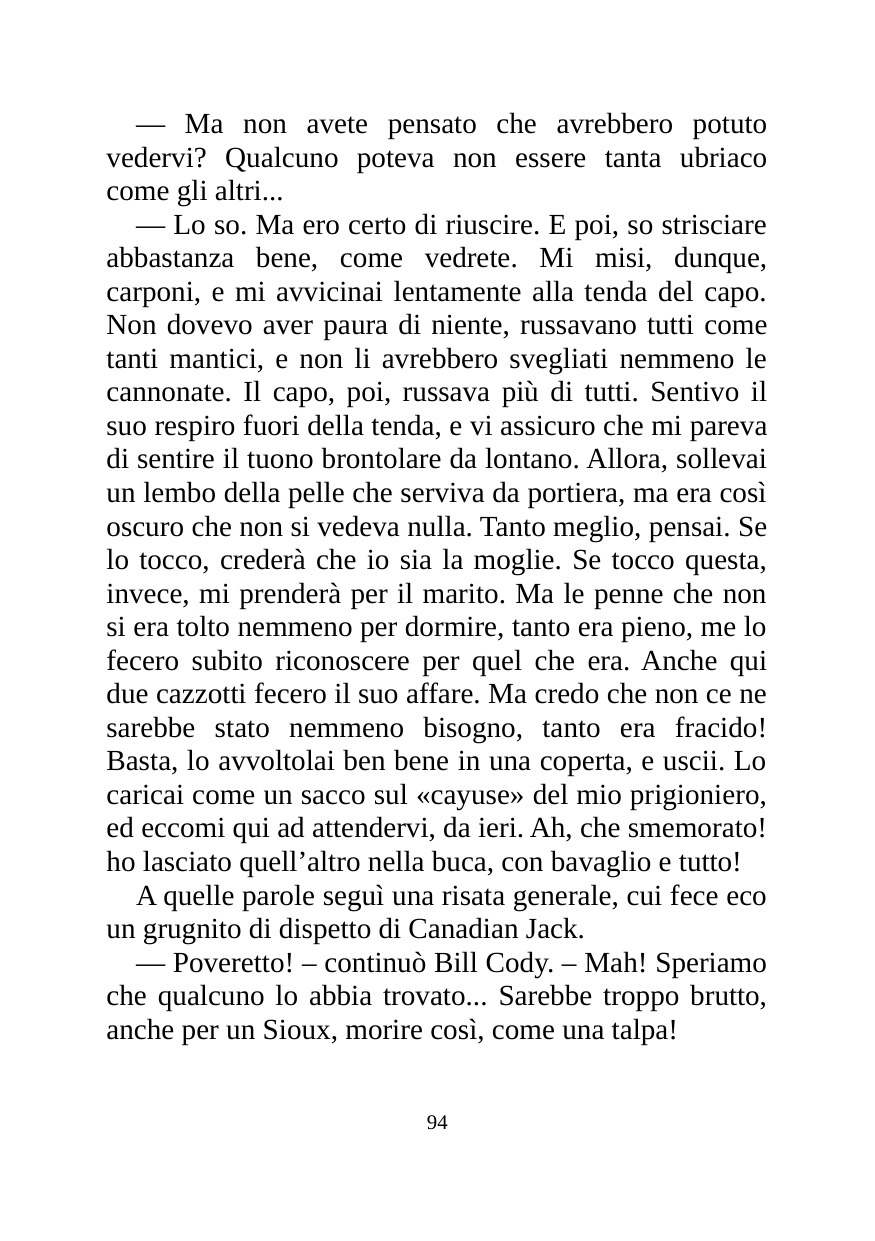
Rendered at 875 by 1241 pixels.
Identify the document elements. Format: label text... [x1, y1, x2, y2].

text — Poveretto! – continuò Bill Cody. – Mah! Speriamo che qualcuno lo abbia trovato... Sarebbe troppo brutto, anche per un Sioux, morire così, come una talpa! [106, 945, 768, 1045]
text — Ma non avete pensato che avrebbero potuto vedervi? Qualcuno poteva non essere tanta ubriaco come gli altri... [106, 106, 768, 207]
text — Lo so. Ma ero certo di riuscire. E poi, so strisciare abbastanza bene, come vedrete. Mi misi, dunque, carponi, e mi avvicinai lentamente alla tenda del capo. Non dovevo aver paura di niente, russavano tutti come tanti mantici, e non li avrebbero svegliati nemmeno le cannonate. Il capo, poi, russava più di tutti. Sentivo il suo respiro fuori della tenda, e vi assicuro che mi pareva di sentire il tuono brontolare da lontano. Allora, sollevai un lembo della pelle che serviva da portiera, ma era così oscuro che non si vedeva nulla. Tanto meglio, pensai. Se lo tocco, crederà che io sia la moglie. Se tocco questa, invece, mi prenderà per il marito. Ma le penne che non si era tolto nemmeno per dormire, tanto era pieno, me lo fecero subito riconoscere per quel che era. Anche qui due cazzotti fecero il suo affare. Ma credo che non ce ne sarebbe stato nemmeno bisogno, tanto era fracido! Basta, lo avvoltolai ben bene in una coperta, e uscii. Lo caricai come un sacco sul «cayuse» del mio prigioniero, ed eccomi qui ad attendervi, da ieri. Ah, che smemorato! ho lasciato quell’altro nella buca, con bavaglio e tutto! [106, 207, 768, 878]
text A quelle parole seguì una risata generale, cui fece eco un grugnito di dispetto di Canadian Jack. [106, 878, 768, 945]
